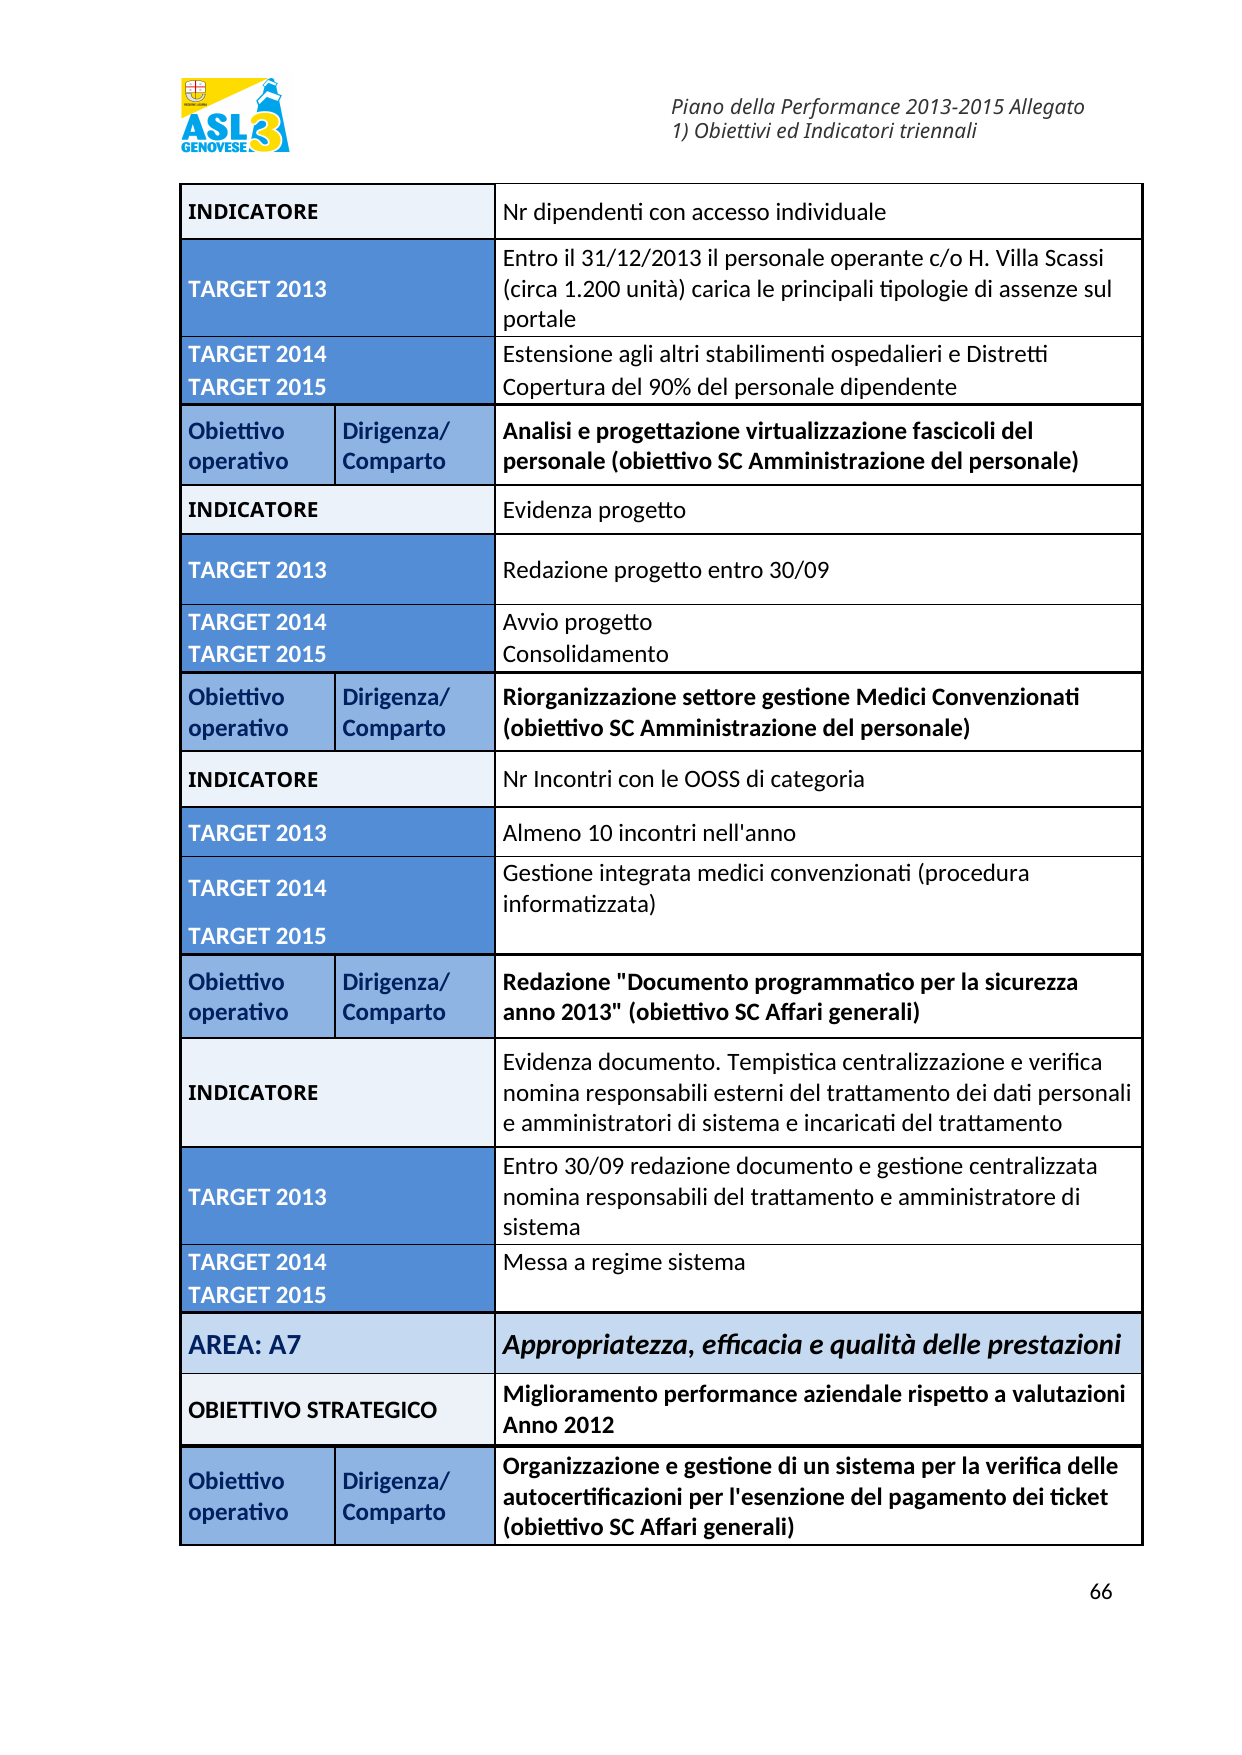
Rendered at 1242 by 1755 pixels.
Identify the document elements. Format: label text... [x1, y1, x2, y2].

table_cell Obiettivo operativo [182, 406, 334, 484]
table_cell [335, 808, 494, 856]
table_cell Dirigenza/ Comparto [336, 956, 494, 1037]
table_cell TARGET 2013 [182, 808, 335, 856]
table_cell [335, 918, 494, 953]
table_cell Analisi e progettazione virtualizzazione fascicoli del personale (obiettivo SC Amministrazione del personale) [496, 406, 1141, 484]
table_cell [335, 1245, 494, 1277]
table_cell Evidenza progetto [496, 486, 1141, 533]
table_cell TARGET 2013 [182, 1148, 335, 1244]
table_cell [335, 1277, 494, 1311]
table_cell Entro il 31/12/2013 il personale operante c/o H. Villa Scassi (circa 1.200 unità) carica le principali tipologie di assenze sul portale [496, 240, 1141, 336]
table_cell Obiettivo operativo [182, 1448, 334, 1544]
table_cell [496, 918, 1141, 953]
table_cell Nr Incontri con le OOSS di categoria [496, 752, 1141, 806]
table_cell Dirigenza/ Comparto [336, 674, 494, 750]
table_cell Estensione agli altri stabilimenti ospedalieri e Distretti [496, 337, 1141, 369]
table_cell Dirigenza/ Comparto [336, 1448, 494, 1544]
table_cell Miglioramento performance aziendale rispetto a valutazioni Anno 2012 [496, 1374, 1141, 1444]
table_cell Almeno 10 incontri nell'anno [496, 808, 1141, 856]
table_cell TARGET 2014 [182, 605, 335, 637]
table_cell Dirigenza/ Comparto [336, 406, 494, 484]
table_cell Nr dipendenti con accesso individuale [496, 184, 1141, 238]
table_cell Copertura del 90% del personale dipendente [496, 369, 1141, 403]
table_cell Evidenza documento. Tempistica centralizzazione e verifica nomina responsabili esterni del trattamento dei dati personali e amministratori di sistema e incaricati del trattamento [496, 1039, 1141, 1146]
table_cell [335, 240, 494, 336]
table_cell [335, 337, 494, 369]
table_cell [335, 605, 494, 637]
table_cell Gestione integrata medici convenzionati (procedura informatizzata) [496, 857, 1141, 918]
table_cell Redazione "Documento programmatico per la sicurezza anno 2013" (obiettivo SC Affari generali) [496, 956, 1141, 1037]
table_cell TARGET 2014 [182, 857, 335, 918]
table_cell INDICATORE [182, 752, 494, 806]
table_cell [335, 535, 494, 604]
table_cell Avvio progetto [496, 605, 1141, 637]
table_cell Organizzazione e gestione di un sistema per la verifica delle autocertificazioni per l'esenzione del pagamento dei ticket (obiettivo SC Affari generali) [496, 1448, 1141, 1544]
table_cell [335, 369, 494, 403]
table_cell TARGET 2014 [182, 1245, 335, 1277]
table_cell TARGET 2015 [182, 1277, 335, 1311]
table_cell Entro 30/09 redazione documento e gestione centralizzata nomina responsabili del trattamento e amministratore di sistema [496, 1148, 1141, 1244]
table_cell INDICATORE [182, 486, 494, 533]
table_cell Obiettivo operativo [182, 956, 334, 1037]
table_cell TARGET 2015 [182, 918, 335, 953]
table_cell TARGET 2013 [182, 240, 335, 336]
table_cell INDICATORE [182, 185, 494, 238]
table_cell OBIETTIVO STRATEGICO [182, 1374, 494, 1444]
table_cell [335, 637, 494, 671]
table_cell [496, 1277, 1141, 1311]
table_cell Appropriatezza, efficacia e qualità delle prestazioni [496, 1314, 1141, 1373]
table_cell Riorganizzazione settore gestione Medici Convenzionati (obiettivo SC Amministrazione del personale) [496, 674, 1141, 750]
table_cell Messa a regime sistema [496, 1245, 1141, 1277]
table_cell TARGET 2015 [182, 369, 335, 403]
table_cell [335, 1148, 494, 1244]
table_cell INDICATORE [182, 1039, 494, 1146]
table_cell Consolidamento [496, 637, 1141, 671]
table_cell TARGET 2015 [182, 637, 335, 671]
table_cell Redazione progetto entro 30/09 [496, 535, 1141, 604]
table_cell AREA: A7 [182, 1314, 494, 1373]
table_cell TARGET 2014 [182, 337, 335, 369]
table_cell Obiettivo operativo [182, 674, 334, 750]
table_cell TARGET 2013 [182, 535, 335, 604]
table_cell [335, 857, 494, 918]
